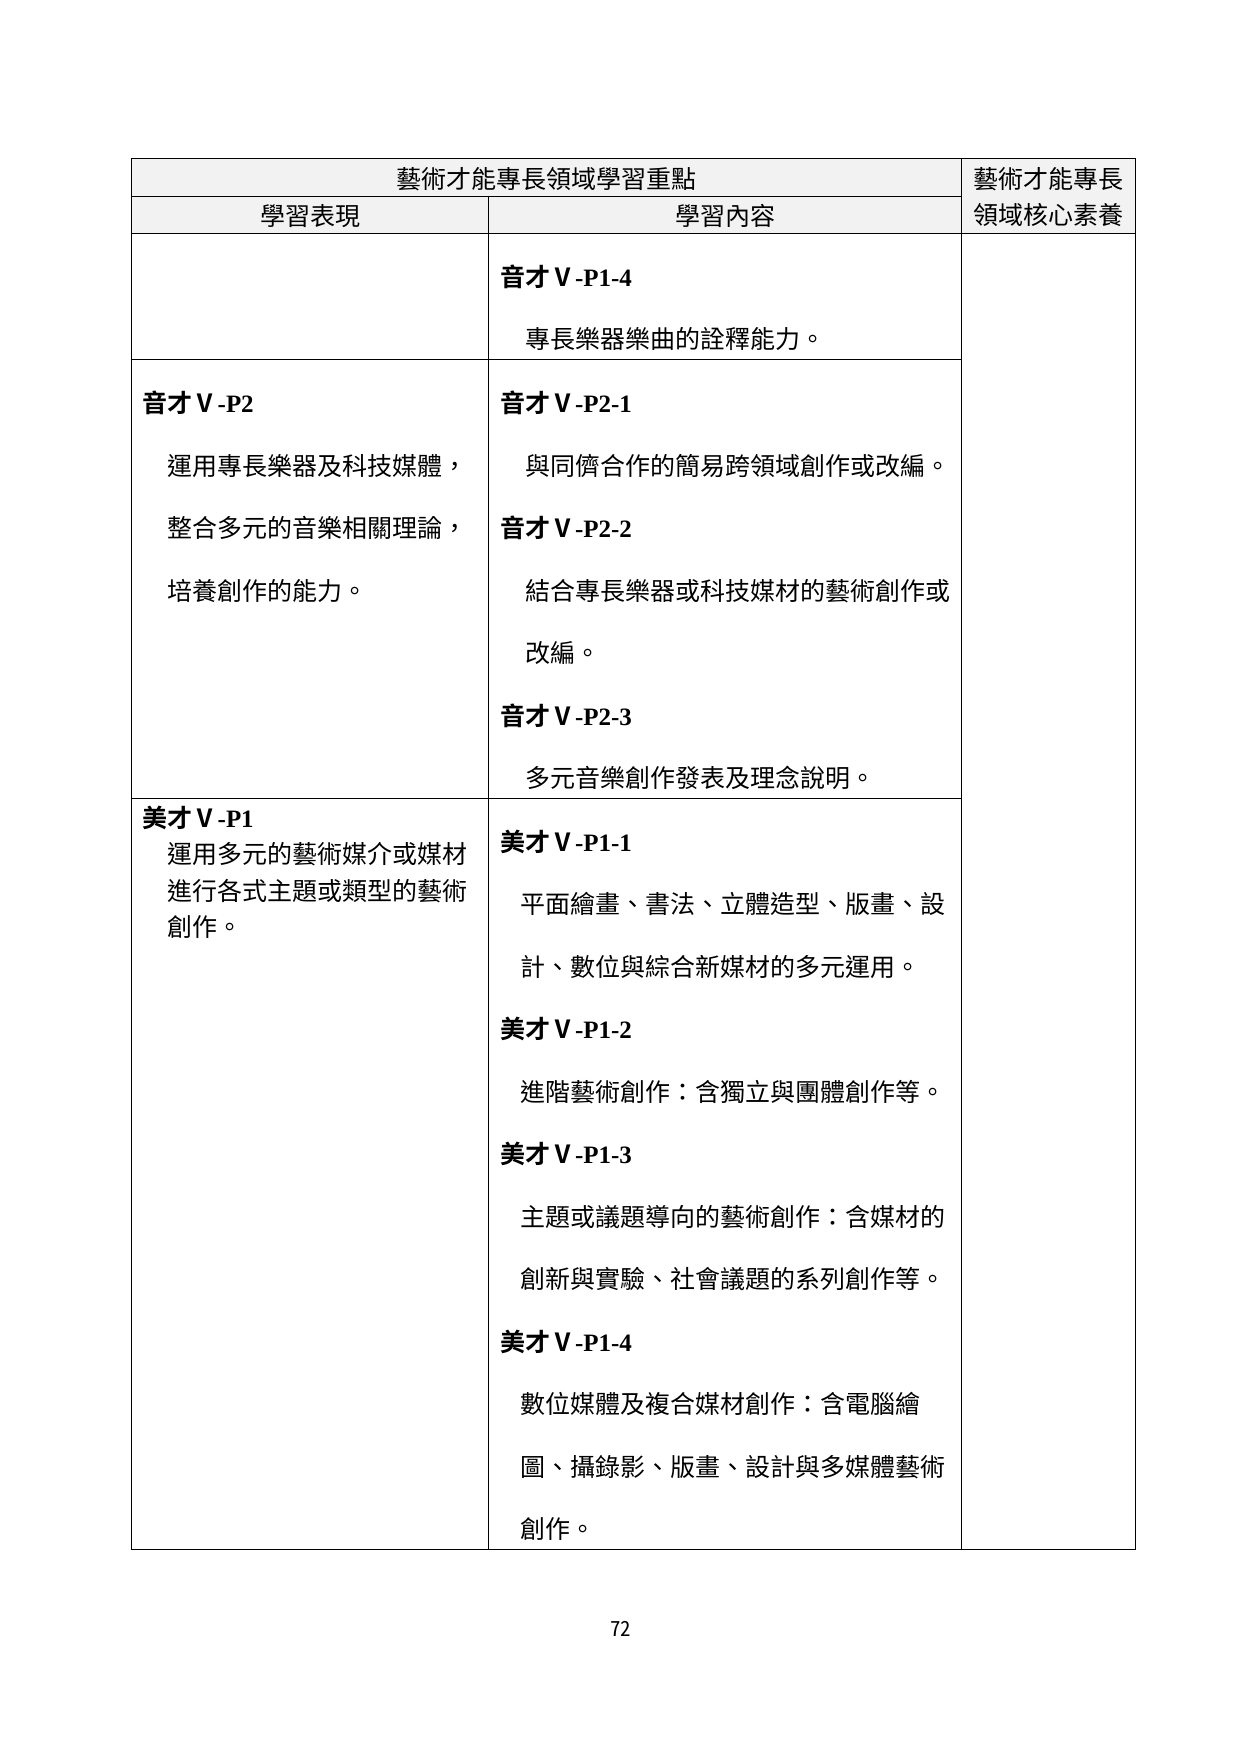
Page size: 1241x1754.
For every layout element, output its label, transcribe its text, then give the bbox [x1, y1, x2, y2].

table_header 藝術才能專長領域學習重點 [132, 159, 961, 196]
table_cell [132, 234, 488, 359]
table_cell [962, 234, 1135, 1548]
table_header 藝術才能專長領域核心素養 [962, 159, 1135, 233]
table_cell 學習內容 [489, 197, 961, 233]
table_cell 美才Ⅴ-P1 運用多元的藝術媒介或媒材進行各式主題或類型的藝術創作。 [132, 799, 488, 1548]
table_cell 音才Ⅴ-P2-1 與同儕合作的簡易跨領域創作或改編。 音才Ⅴ-P2-2 結合專長樂器或科技媒材的藝術創作或改編。 音才Ⅴ-P2-3 多元音樂創作發表及理念說明。 [489, 360, 961, 797]
table_cell 音才Ⅴ-P2 運用專長樂器及科技媒體，整合多元的音樂相關理論，培養創作的能力。 [132, 360, 488, 797]
table_cell 美才Ⅴ-P1-1 平面繪畫、書法、立體造型、版畫、設計、數位與綜合新媒材的多元運用。 美才Ⅴ-P1-2 進階藝術創作：含獨立與團體創作等。 美才Ⅴ-P1-3 主題或議題導向的藝術創作：含媒材的創新與實驗、社會議題的系列創作等。 美才Ⅴ-P1-4 數位媒體及複合媒材創作：含電腦繪圖、攝錄影、版畫、設計與多媒體藝術創作。 [489, 799, 961, 1548]
table_cell 音才Ⅴ-P1-4 專長樂器樂曲的詮釋能力。 [489, 234, 961, 359]
table_cell 學習表現 [132, 197, 488, 233]
